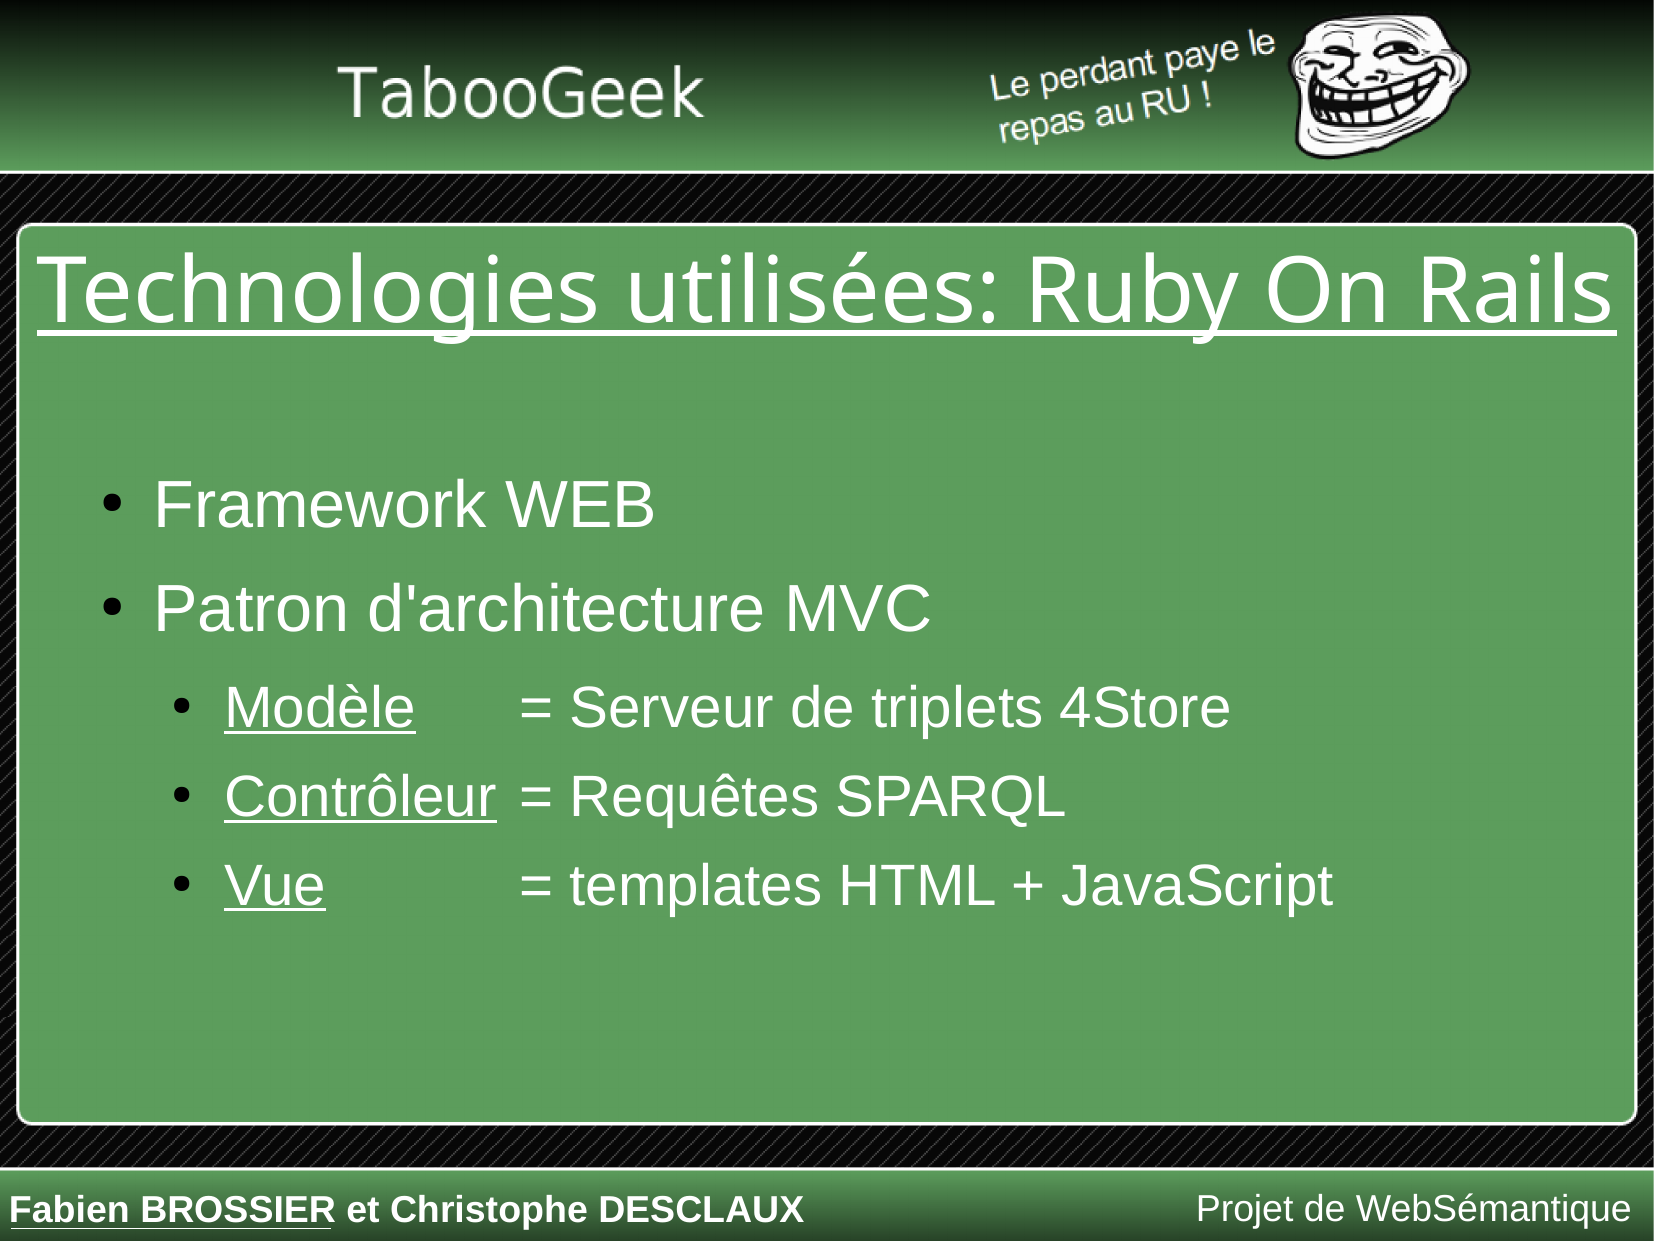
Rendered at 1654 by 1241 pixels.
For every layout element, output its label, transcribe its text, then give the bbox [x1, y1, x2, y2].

title Technologies utilisées: Ruby On Rails [35, 213, 1619, 362]
picture [0, 0, 1654, 1241]
list Framework WEB Patron d'architecture MVC Modèle = Serveur de triplets 4Store Contrôleur = Requêtes SPARQL Vue = templates HTML + JavaScript [82, 466, 1571, 1176]
